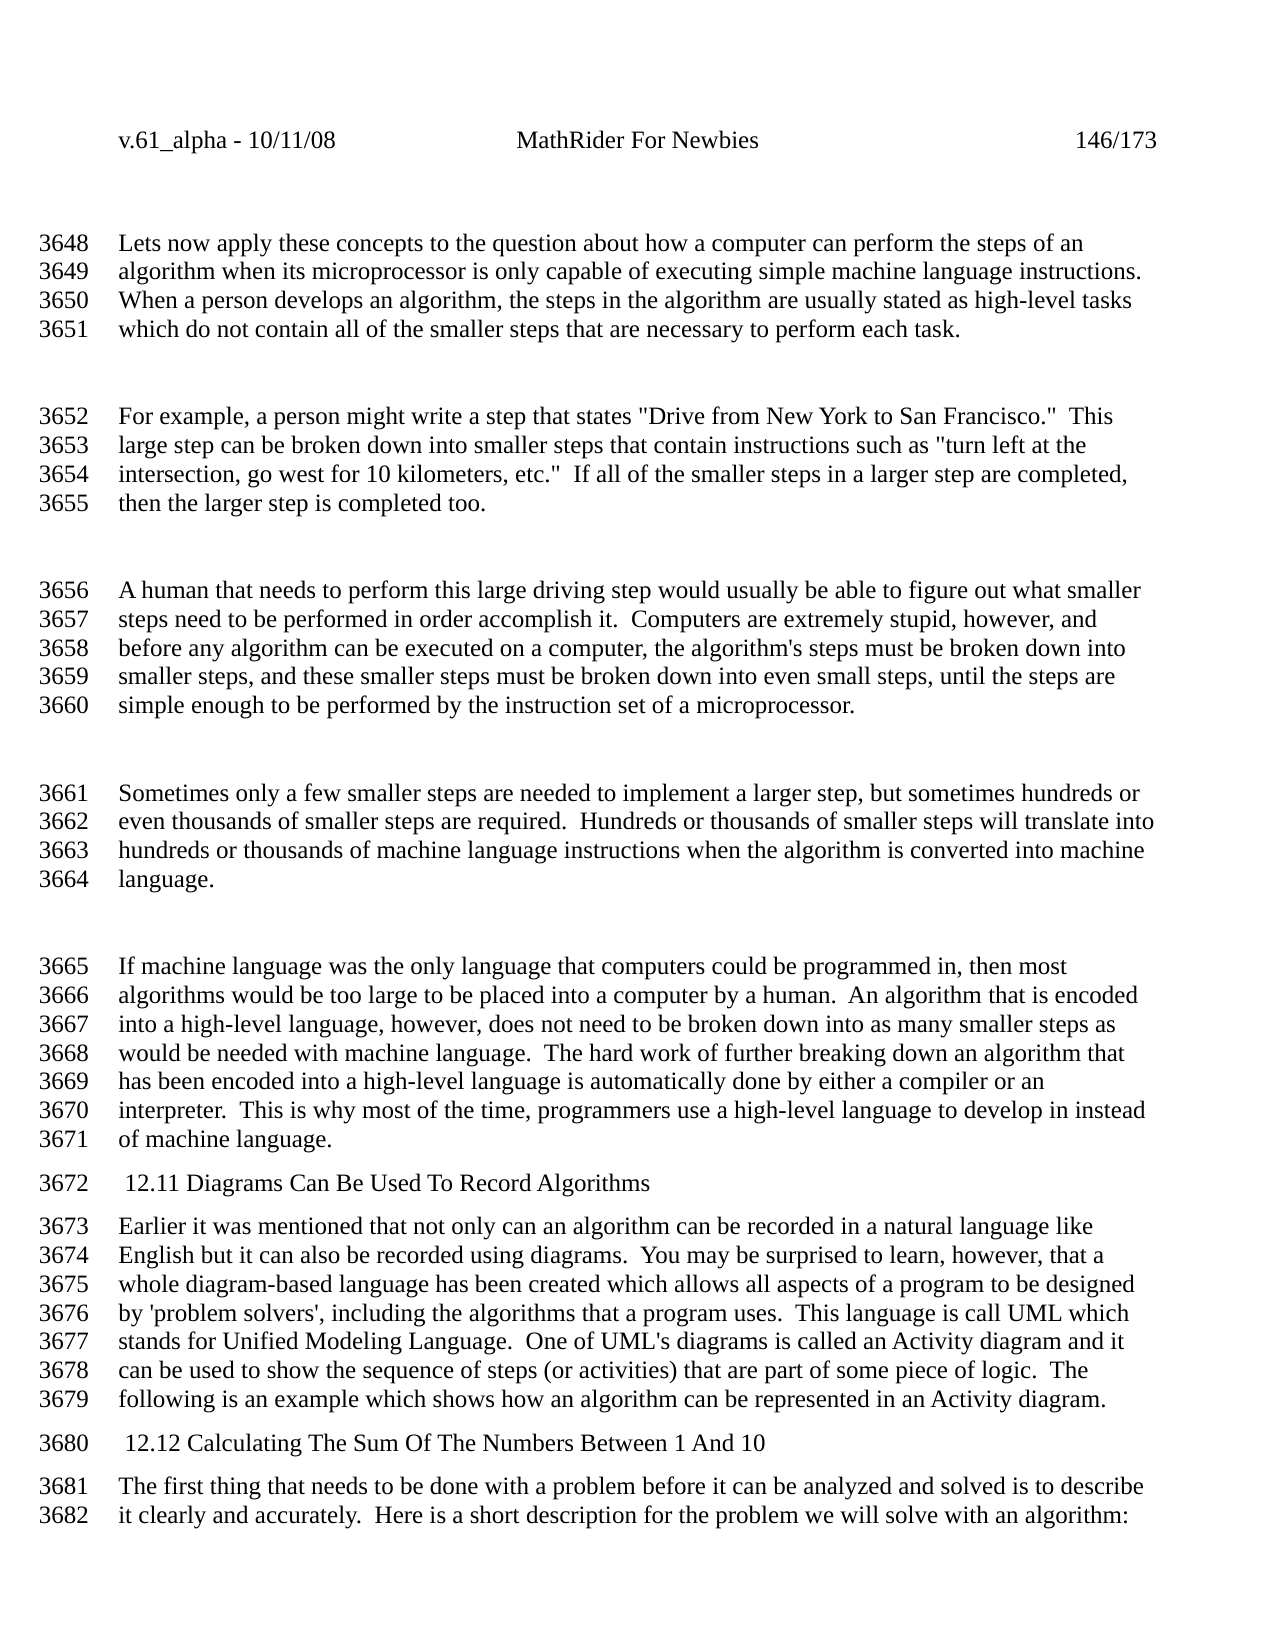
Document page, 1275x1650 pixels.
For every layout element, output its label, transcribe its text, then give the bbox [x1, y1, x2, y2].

text For example, a person might write a step that states "Drive from New York to San Francisco." This large step can be broken down into smaller steps that contain instructions such as "turn left at the intersection, go west for 10 kilometers, etc." If all of the smaller steps in a larger step are completed, then the larger step is completed too. [118, 401, 1157, 516]
text If machine language was the only language that computers could be programmed in, then most algorithms would be too large to be placed into a computer by a human. An algorithm that is encoded into a high-level language, however, does not need to be broken down into as many smaller steps as would be needed with machine language. The hard work of further breaking down an algorithm that has been encoded into a high-level language is automatically done by either a compiler or an interpreter. This is why most of the time, programmers use a high-level language to develop in instead of machine language. [118, 951, 1157, 1153]
text Earlier it was mentioned that not only can an algorithm can be recorded in a natural language like English but it can also be recorded using diagrams. You may be surprised to learn, however, that a whole diagram-based language has been created which allows all aspects of a program to be designed by 'problem solvers', including the algorithms that a program uses. This language is call UML which stands for Unified Modeling Language. One of UML's diagrams is called an Activity diagram and it can be used to show the sequence of steps (or activities) that are part of some piece of logic. The following is an example which shows how an algorithm can be represented in an Activity diagram. [118, 1211, 1157, 1413]
text 12.12 Calculating The Sum Of The Numbers Between 1 And 10 [118, 1428, 1157, 1456]
text Sometimes only a few smaller steps are needed to implement a larger step, but sometimes hundreds or even thousands of smaller steps are required. Hundreds or thousands of smaller steps will translate into hundreds or thousands of machine language instructions when the algorithm is converted into machine language. [118, 778, 1157, 893]
text Lets now apply these concepts to the question about how a computer can perform the steps of an algorithm when its microprocessor is only capable of executing simple machine language instructions. When a person develops an algorithm, the steps in the algorithm are usually stated as high-level tasks which do not contain all of the smaller steps that are necessary to perform each task. [118, 228, 1157, 343]
text A human that needs to perform this large driving step would usually be able to figure out what smaller steps need to be performed in order accomplish it. Computers are extremely stupid, however, and before any algorithm can be executed on a computer, the algorithm's steps must be broken down into smaller steps, and these smaller steps must be broken down into even small steps, until the steps are simple enough to be performed by the instruction set of a microprocessor. [118, 575, 1157, 719]
text The first thing that needs to be done with a problem before it can be analyzed and solved is to describe it clearly and accurately. Here is a short description for the problem we will solve with an algorithm: [118, 1471, 1157, 1529]
text 12.11 Diagrams Can Be Used To Record Algorithms [118, 1168, 1157, 1196]
